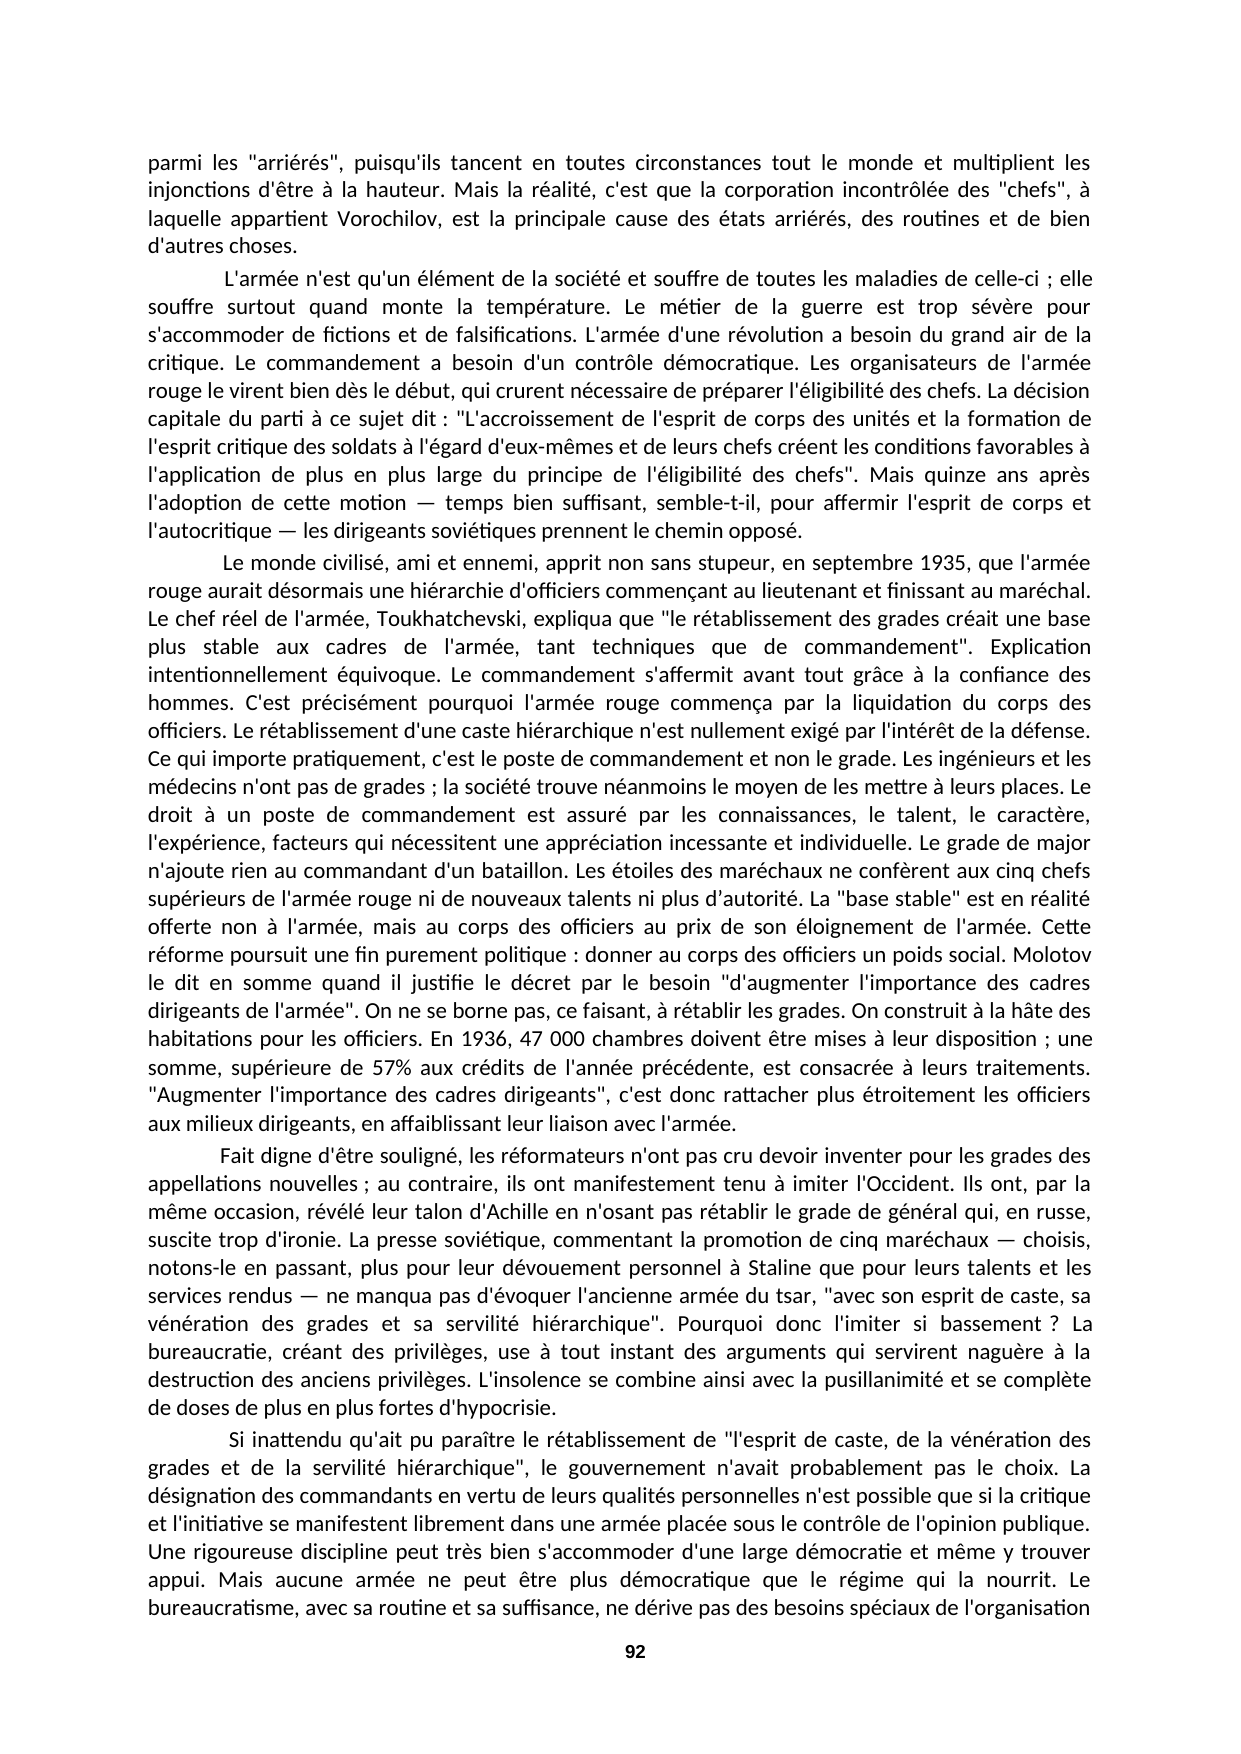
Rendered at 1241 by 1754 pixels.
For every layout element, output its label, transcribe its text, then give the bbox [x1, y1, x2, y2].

text Fait digne d'être souligné, les réformateurs n'ont pas cru devoir inventer pour les grades des appellations nouvelles ; au contraire, ils ont manifestement tenu à imiter l'Occident. Ils ont, par la même occasion, révélé leur talon d'Achille en n'osant pas rétablir le grade de général qui, en russe, suscite trop d'ironie. La presse soviétique, commentant la promotion de cinq maréchaux — choisis, notons-le en passant, plus pour leur dévouement personnel à Staline que pour leurs talents et les services rendus — ne manqua pas d'évoquer l'ancienne armée du tsar, "avec son esprit de caste, sa vénération des grades et sa servilité hiérarchique". Pourquoi donc l'imiter si bassement ? La bureaucratie, créant des privilèges, use à tout instant des arguments qui servirent naguère à la destruction des anciens privilèges. L'insolence se combine ainsi avec la pusillanimité et se complète de doses de plus en plus fortes d'hypocrisie. [148, 1141, 1093, 1421]
text parmi les "arriérés", puisqu'ils tancent en toutes circonstances tout le monde et multiplient les injonctions d'être à la hauteur. Mais la réalité, c'est que la corporation incontrôlée des "chefs", à laquelle appartient Vorochilov, est la principale cause des états arriérés, des routines et de bien d'autres choses. [148, 148, 1093, 260]
text L'armée n'est qu'un élément de la société et souffre de toutes les maladies de celle-ci ; elle souffre surtout quand monte la température. Le métier de la guerre est trop sévère pour s'accommoder de fictions et de falsifications. L'armée d'une révolution a besoin du grand air de la critique. Le commandement a besoin d'un contrôle démocratique. Les organisateurs de l'armée rouge le virent bien dès le début, qui crurent nécessaire de préparer l'éligibilité des chefs. La décision capitale du parti à ce sujet dit : "L'accroissement de l'esprit de corps des unités et la formation de l'esprit critique des soldats à l'égard d'eux-mêmes et de leurs chefs créent les conditions favorables à l'application de plus en plus large du principe de l'éligibilité des chefs". Mais quinze ans après l'adoption de cette motion — temps bien suffisant, semble-t-il, pour affermir l'esprit de corps et l'autocritique — les dirigeants soviétiques prennent le chemin opposé. [148, 264, 1093, 544]
text Le monde civilisé, ami et ennemi, apprit non sans stupeur, en septembre 1935, que l'armée rouge aurait désormais une hiérarchie d'officiers commençant au lieutenant et finissant au maréchal. Le chef réel de l'armée, Toukhatchevski, expliqua que "le rétablissement des grades créait une base plus stable aux cadres de l'armée, tant techniques que de commandement". Explication intentionnellement équivoque. Le commandement s'affermit avant tout grâce à la confiance des hommes. C'est précisément pourquoi l'armée rouge commença par la liquidation du corps des officiers. Le rétablissement d'une caste hiérarchique n'est nullement exigé par l'intérêt de la défense. Ce qui importe pratiquement, c'est le poste de commandement et non le grade. Les ingénieurs et les médecins n'ont pas de grades ; la société trouve néanmoins le moyen de les mettre à leurs places. Le droit à un poste de commandement est assuré par les connaissances, le talent, le caractère, l'expérience, facteurs qui nécessitent une appréciation incessante et individuelle. Le grade de major n'ajoute rien au commandant d'un bataillon. Les étoiles des maréchaux ne confèrent aux cinq chefs supérieurs de l'armée rouge ni de nouveaux talents ni plus d’autorité. La "base stable" est en réalité offerte non à l'armée, mais au corps des officiers au prix de son éloignement de l'armée. Cette réforme poursuit une fin purement politique : donner au corps des officiers un poids social. Molotov le dit en somme quand il justifie le décret par le besoin "d'augmenter l'importance des cadres dirigeants de l'armée". On ne se borne pas, ce faisant, à rétablir les grades. On construit à la hâte des habitations pour les officiers. En 1936, 47 000 chambres doivent être mises à leur disposition ; une somme, supérieure de 57% aux crédits de l'année précédente, est consacrée à leurs traitements. "Augmenter l'importance des cadres dirigeants", c'est donc rattacher plus étroitement les officiers aux milieux dirigeants, en affaiblissant leur liaison avec l'armée. [148, 548, 1093, 1137]
text Si inattendu qu'ait pu paraître le rétablissement de "l'esprit de caste, de la vénération des grades et de la servilité hiérarchique", le gouvernement n'avait probablement pas le choix. La désignation des commandants en vertu de leurs qualités personnelles n'est possible que si la critique et l'initiative se manifestent librement dans une armée placée sous le contrôle de l'opinion publique. Une rigoureuse discipline peut très bien s'accommoder d'une large démocratie et même y trouver appui. Mais aucune armée ne peut être plus démocratique que le régime qui la nourrit. Le bureaucratisme, avec sa routine et sa suffisance, ne dérive pas des besoins spéciaux de l'organisation [148, 1425, 1093, 1621]
